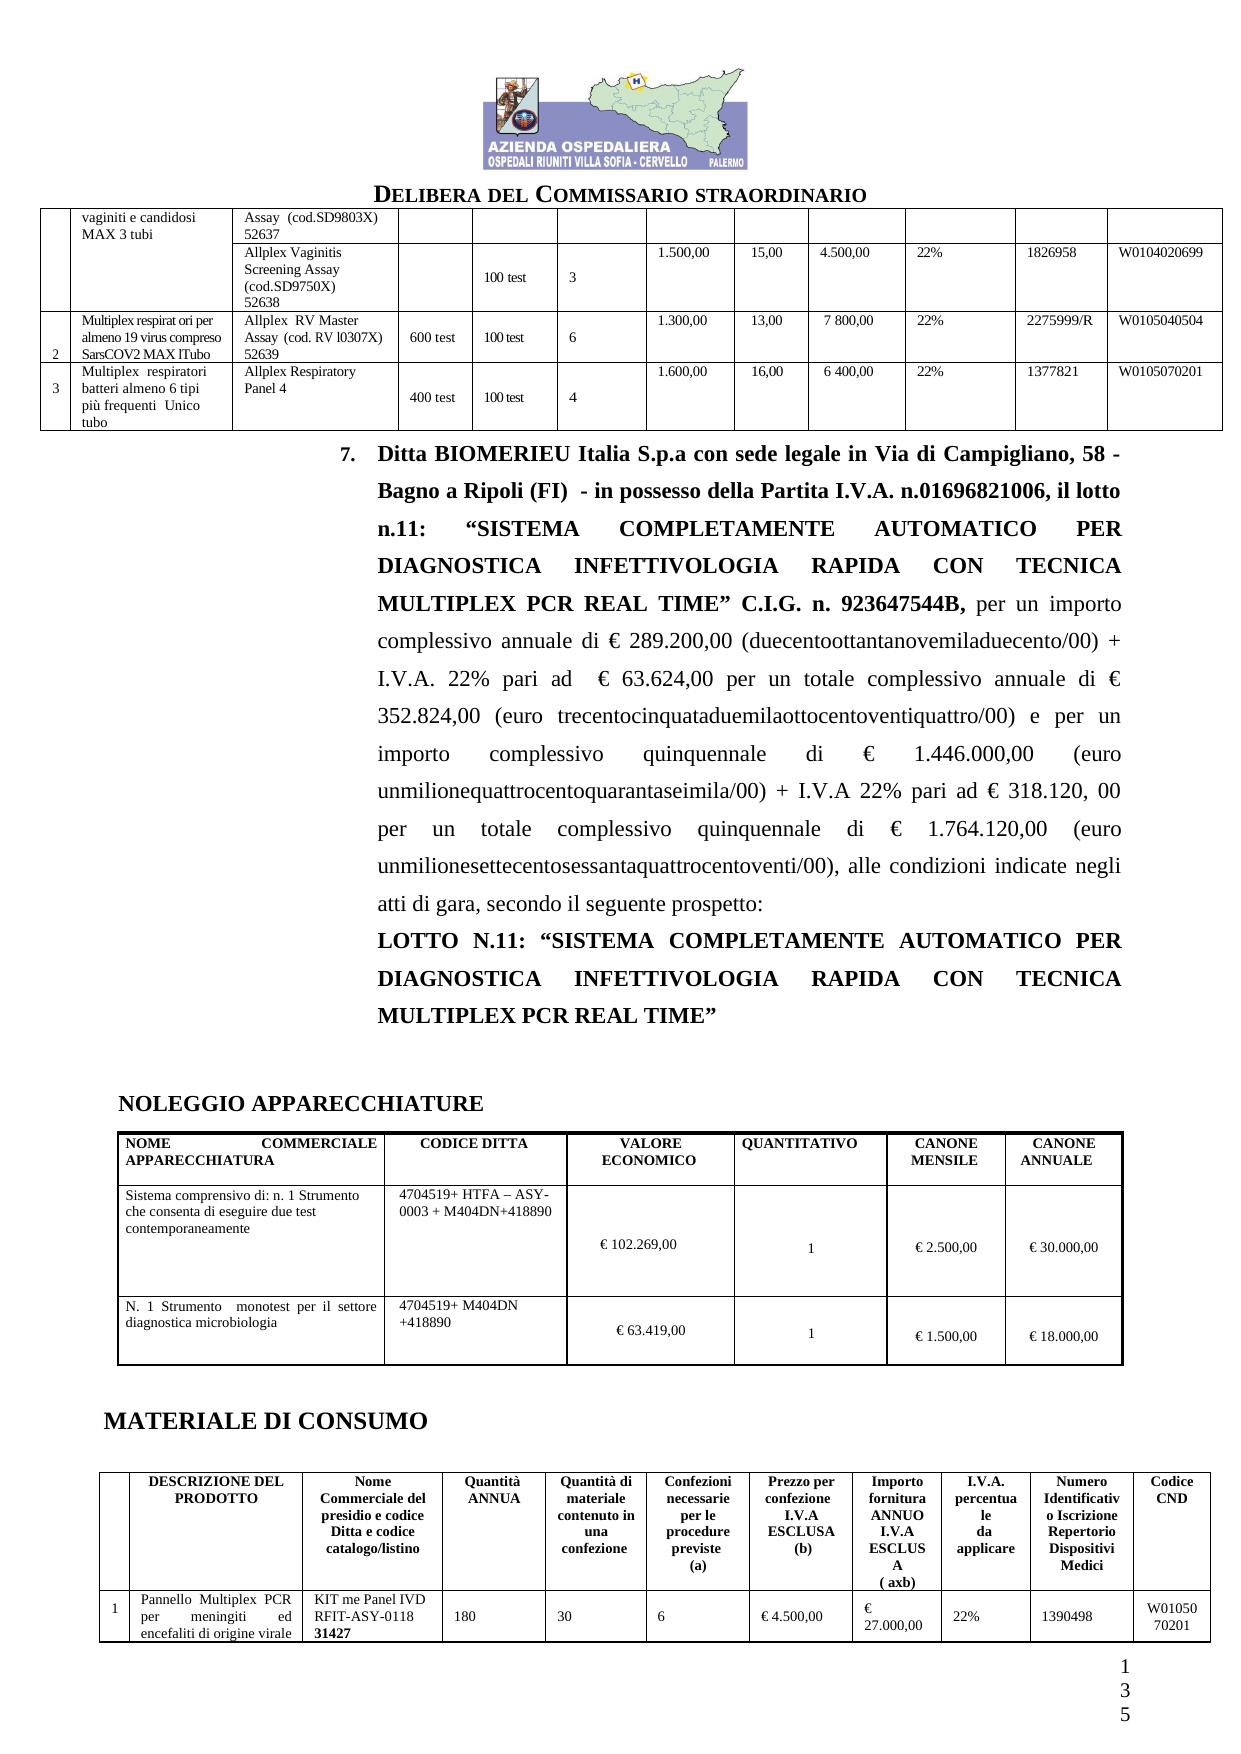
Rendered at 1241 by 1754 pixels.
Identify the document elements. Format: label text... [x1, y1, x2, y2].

table_cell 3 [41, 363, 70, 430]
table_cell [906, 209, 1015, 243]
table_cell [41, 209, 70, 311]
table_cell 1826958 [1016, 244, 1107, 311]
table_cell KIT me Panel IVD RFIT-ASY-0118 31427 [303, 1591, 442, 1641]
table_cell € 102.269,00 [568, 1186, 734, 1296]
table_cell 1 [735, 1297, 886, 1364]
table_cell [1108, 209, 1222, 243]
table_cell € 18.000,00 [1006, 1297, 1121, 1364]
text MATERIALE DI CONSUMO [118, 1401, 1122, 1436]
table_header Prezzo per confezione I.V.A ESCLUSA (b) [750, 1473, 852, 1590]
table_cell [1016, 209, 1107, 243]
table_cell 7 800,00 [809, 312, 905, 362]
table_cell 4 [558, 363, 646, 430]
table_cell [399, 244, 472, 311]
table_header NOME COMMERCIALE APPARECCHIATURA [119, 1135, 384, 1185]
table_cell [735, 209, 808, 243]
table_cell Multiplex respiratori batteri almeno 6 tipi più frequenti Unico tubo [71, 363, 232, 430]
table_header CANONE MENSILE [888, 1135, 1005, 1185]
table_header Importo fornitura ANNUO I.V.A ESCLUSA ( axb) [853, 1473, 941, 1590]
table_header Confezioni necessarie per le procedure previste (a) [647, 1473, 749, 1590]
table_cell 1.300,00 [647, 312, 734, 362]
table_cell 1390498 [1031, 1591, 1133, 1641]
table_cell vaginiti e candidosi MAX 3 tubi [71, 209, 232, 311]
table_cell W0105040504 [1108, 312, 1222, 362]
table_cell W0105070201 [1108, 363, 1222, 430]
table_cell 1.500,00 [647, 244, 734, 311]
table_cell 13,00 [735, 312, 808, 362]
table_cell 6 [647, 1591, 749, 1641]
table_cell [399, 209, 472, 243]
table_cell € 63.419,00 [568, 1297, 734, 1364]
table_cell 180 [443, 1591, 545, 1641]
table_cell Allplex RV Master Assay (cod. RV l0307X) 52639 [233, 312, 398, 362]
table_cell 6 400,00 [809, 363, 905, 430]
table_header Codice CND [1134, 1473, 1210, 1590]
table_cell 400 test [399, 363, 472, 430]
table_cell 22% [942, 1591, 1030, 1641]
table_cell [647, 209, 734, 243]
table_cell W0105070201 [1134, 1591, 1210, 1641]
table_cell € 27.000,00 [853, 1591, 941, 1641]
table_header Numero Identificativo Iscrizione Repertorio Dispositivi Medici [1031, 1473, 1133, 1590]
table_cell 600 test [399, 312, 472, 362]
table_cell 100 test [473, 312, 557, 362]
table_header I.V.A. percentuale da applicare [942, 1473, 1030, 1590]
table_cell € 1.500,00 [888, 1297, 1005, 1364]
table_header CODICE DITTA [385, 1135, 566, 1185]
table_cell Pannello Multiplex PCR per meningiti ed encefaliti di origine virale [130, 1591, 302, 1641]
table_cell 100 test [473, 244, 557, 311]
table_cell 1377821 [1016, 363, 1107, 430]
table_cell € 2.500,00 [888, 1186, 1005, 1296]
table_cell [809, 209, 905, 243]
table_header Quantità ANNUA [443, 1473, 545, 1590]
table_cell Assay (cod.SD9803X) 52637 [233, 209, 398, 243]
table_cell 22% [906, 244, 1015, 311]
text LOTTO N.11: “SISTEMA COMPLETAMENTE AUTOMATICO PER DIAGNOSTICA INFETTIVOLOGIA RAPIDA CON TECNICA MULTIPLEX PCR REAL TIME” [377, 919, 1122, 1031]
table_header CANONE ANNUALE [1006, 1135, 1121, 1185]
text NOLEGGIO APPARECCHIATURE [118, 1081, 1107, 1119]
table_cell [473, 209, 557, 243]
table_cell 30 [546, 1591, 646, 1641]
table_cell 15,00 [735, 244, 808, 311]
table_cell 3 [558, 244, 646, 311]
table_cell 22% [906, 312, 1015, 362]
table_cell Multiplex respirat ori per almeno 19 virus compreso SarsCOV2 MAX lTubo [71, 312, 232, 362]
table_header QUANTITATIVO [735, 1135, 886, 1185]
table_cell 1 [100, 1591, 129, 1641]
table_header DESCRIZIONE DEL PRODOTTO [130, 1473, 302, 1590]
table_cell 2 [41, 312, 70, 362]
table_cell 100 test [473, 363, 557, 430]
table_cell 4704519+ HTFA – ASY-0003 + M404DN+418890 [385, 1186, 566, 1296]
table_cell 4.500,00 [809, 244, 905, 311]
table_cell Allplex Respiratory Panel 4 [233, 363, 398, 430]
list Ditta BIOMERIEU Italia S.p.a con sede legale in Via di Campigliano, 58 -Bagno a Ripoli (FI) - in possesso della Partita I.V.A. n.01696821006, il lotto n.11: “SISTEMA COMPLETAMENTE AUTOMATICO PER DIAGNOSTICA INFETTIVOLOGIA RAPIDA CON TECNICA MULTIPLEX PCR REAL TIME” C.I.G. n. 923647544B, per un importo complessivo annuale di € 289.200,00 (duecentoottantanovemiladuecento/00) + I.V.A. 22% pari ad € 63.624,00 per un totale complessivo annuale di € 352.824,00 (euro trecentocinquataduemilaottocentoventiquattro/00) e per un importo complessivo quinquennale di € 1.446.000,00 (euro unmilionequattrocentoquarantaseimila/00) + I.V.A 22% pari ad € 318.120, 00 per un totale complessivo quinquennale di € 1.764.120,00 (euro unmilionesettecentosessantaquattrocentoventi/00), alle condizioni indicate negli atti di gara, secondo il seguente prospetto: [340, 431, 1122, 919]
table_header Quantità di materiale contenuto in una confezione [546, 1473, 646, 1590]
table_cell N. 1 Strumento monotest per il settore diagnostica microbiologia [119, 1297, 384, 1364]
table_cell 2275999/R [1016, 312, 1107, 362]
table_cell € 30.000,00 [1006, 1186, 1121, 1296]
table_cell 22% [906, 363, 1015, 430]
table_cell 4704519+ M404DN +418890 [385, 1297, 566, 1364]
table_cell 1.600,00 [647, 363, 734, 430]
table_cell W0104020699 [1108, 244, 1222, 311]
table_cell 6 [558, 312, 646, 362]
table_cell Sistema comprensivo di: n. 1 Strumento che consenta di eseguire due test contemporaneamente [119, 1186, 384, 1296]
table_cell 1 [735, 1186, 886, 1296]
table_header [100, 1473, 129, 1590]
table_cell Allplex Vaginitis Screening Assay (cod.SD9750X) 52638 [233, 244, 398, 311]
table_cell [558, 209, 646, 243]
table_header VALORE ECONOMICO [568, 1135, 734, 1185]
table_header Nome Commerciale del presidio e codice Ditta e codice catalogo/listino [303, 1473, 442, 1590]
table_cell € 4.500,00 [750, 1591, 852, 1641]
table_cell 16,00 [735, 363, 808, 430]
